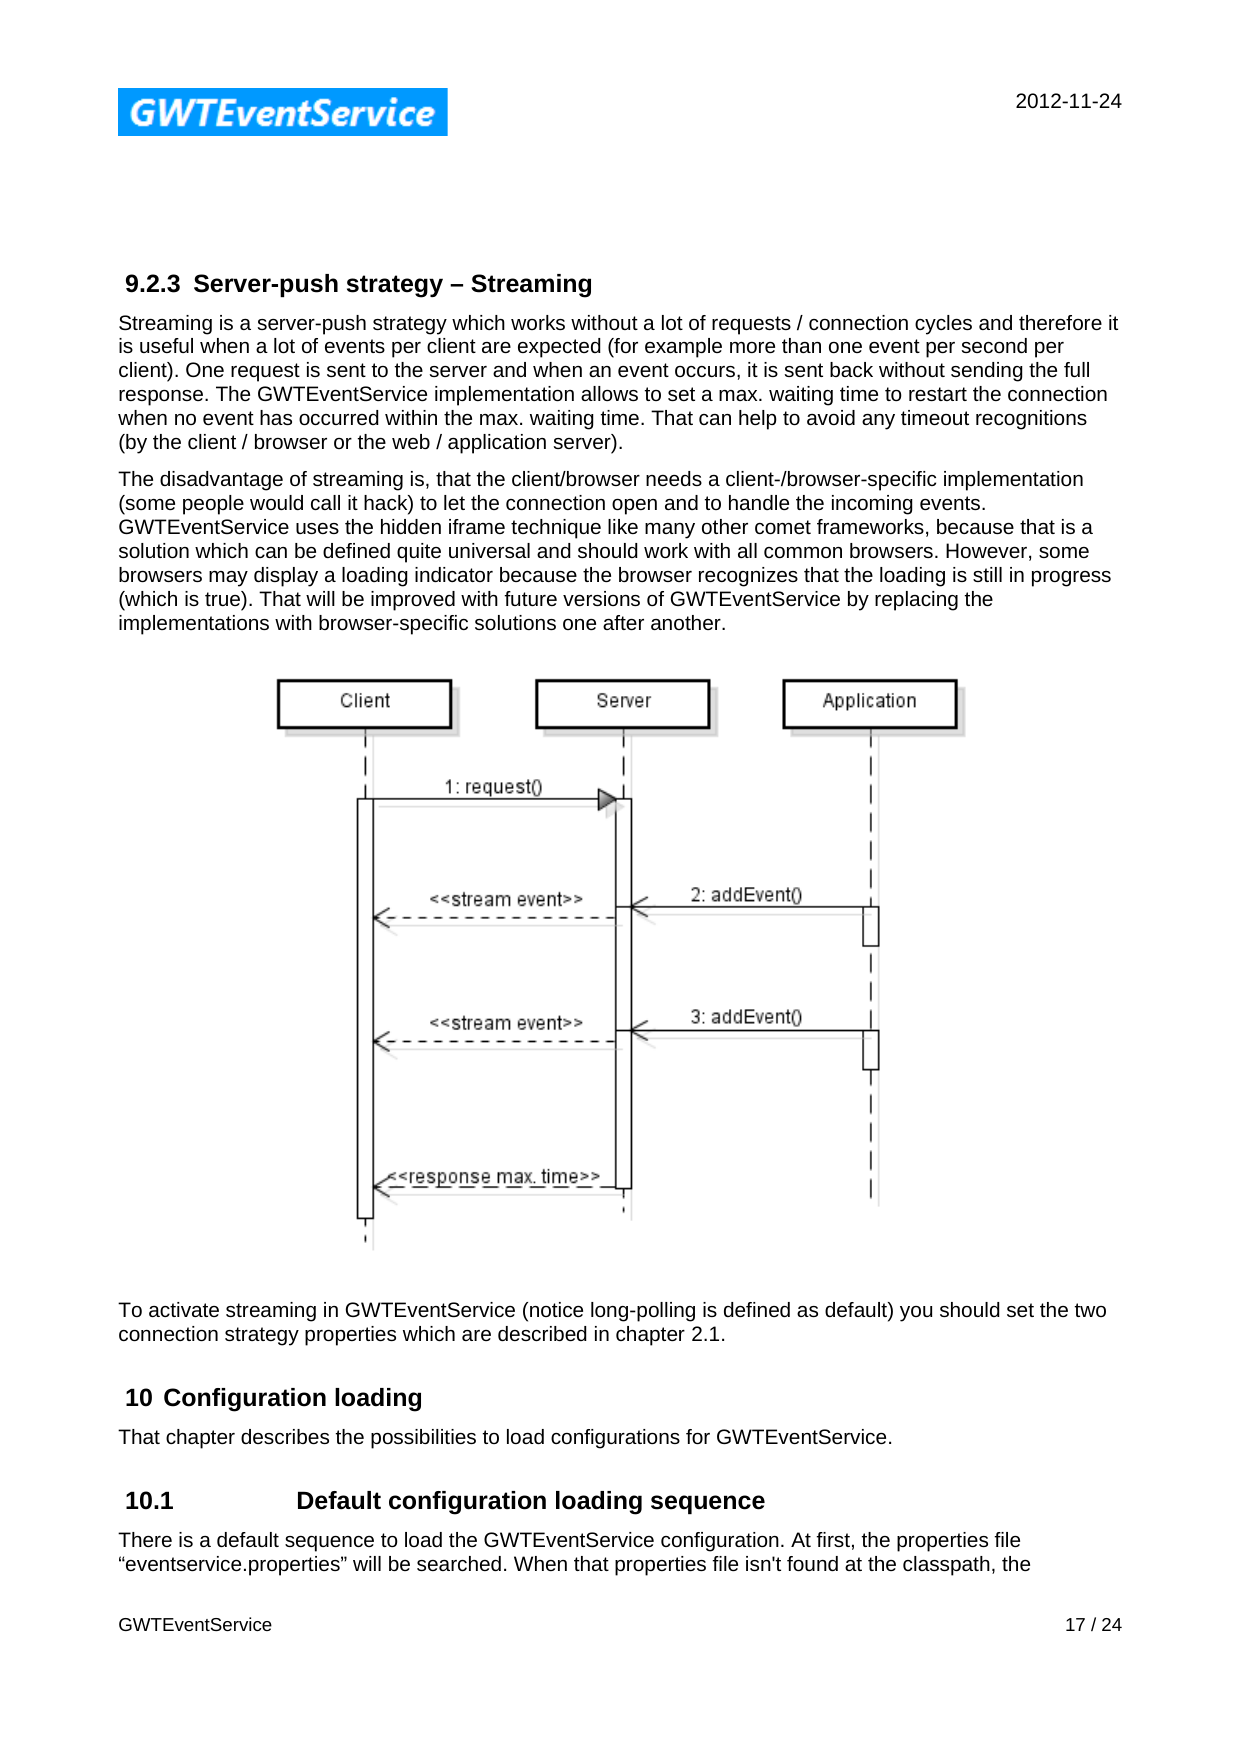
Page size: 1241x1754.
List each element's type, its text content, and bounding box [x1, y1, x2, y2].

picture [118, 88, 448, 136]
subtitle Server-push strategy – Streaming [118, 269, 1122, 298]
subtitle Default configuration loading sequence [118, 1486, 1122, 1515]
text The disadvantage of streaming is, that the client/browser needs a client-/browser-specific implementation (some people would call it hack) to let the connection open and to handle the incoming events. GWTEventService uses the hidden iframe technique like many other comet frameworks, because that is a solution which can be defined quite universal and should work with all common browsers. However, some browsers may display a loading indicator because the browser recognizes that the loading is still in progress (which is true). That will be improved with future versions of GWTEventService by replacing the implementations with browser-specific solutions one after another. [118, 467, 1122, 634]
picture [271, 670, 969, 1257]
text Streaming is a server-push strategy which works without a lot of requests / connection cycles and therefore it is useful when a lot of events per client are expected (for example more than one event per second per client). One request is sent to the server and when an event occurs, it is sent back without sending the full response. The GWTEventService implementation allows to set a max. waiting time to restart the connection when no event has occurred within the max. waiting time. That can help to avoid any timeout recognitions (by the client / browser or the web / application server). [118, 310, 1122, 454]
text To activate streaming in GWTEventService (notice long-polling is defined as default) you should set the two connection strategy properties which are described in chapter 2.1. [118, 1298, 1122, 1346]
subtitle Configuration loading [118, 1383, 1122, 1412]
text There is a default sequence to load the GWTEventService configuration. At first, the properties file “eventservice.properties” will be searched. When that properties file isn't found at the classpath, the [118, 1527, 1122, 1575]
text That chapter describes the possibilities to load configurations for GWTEventService. [118, 1425, 1122, 1449]
